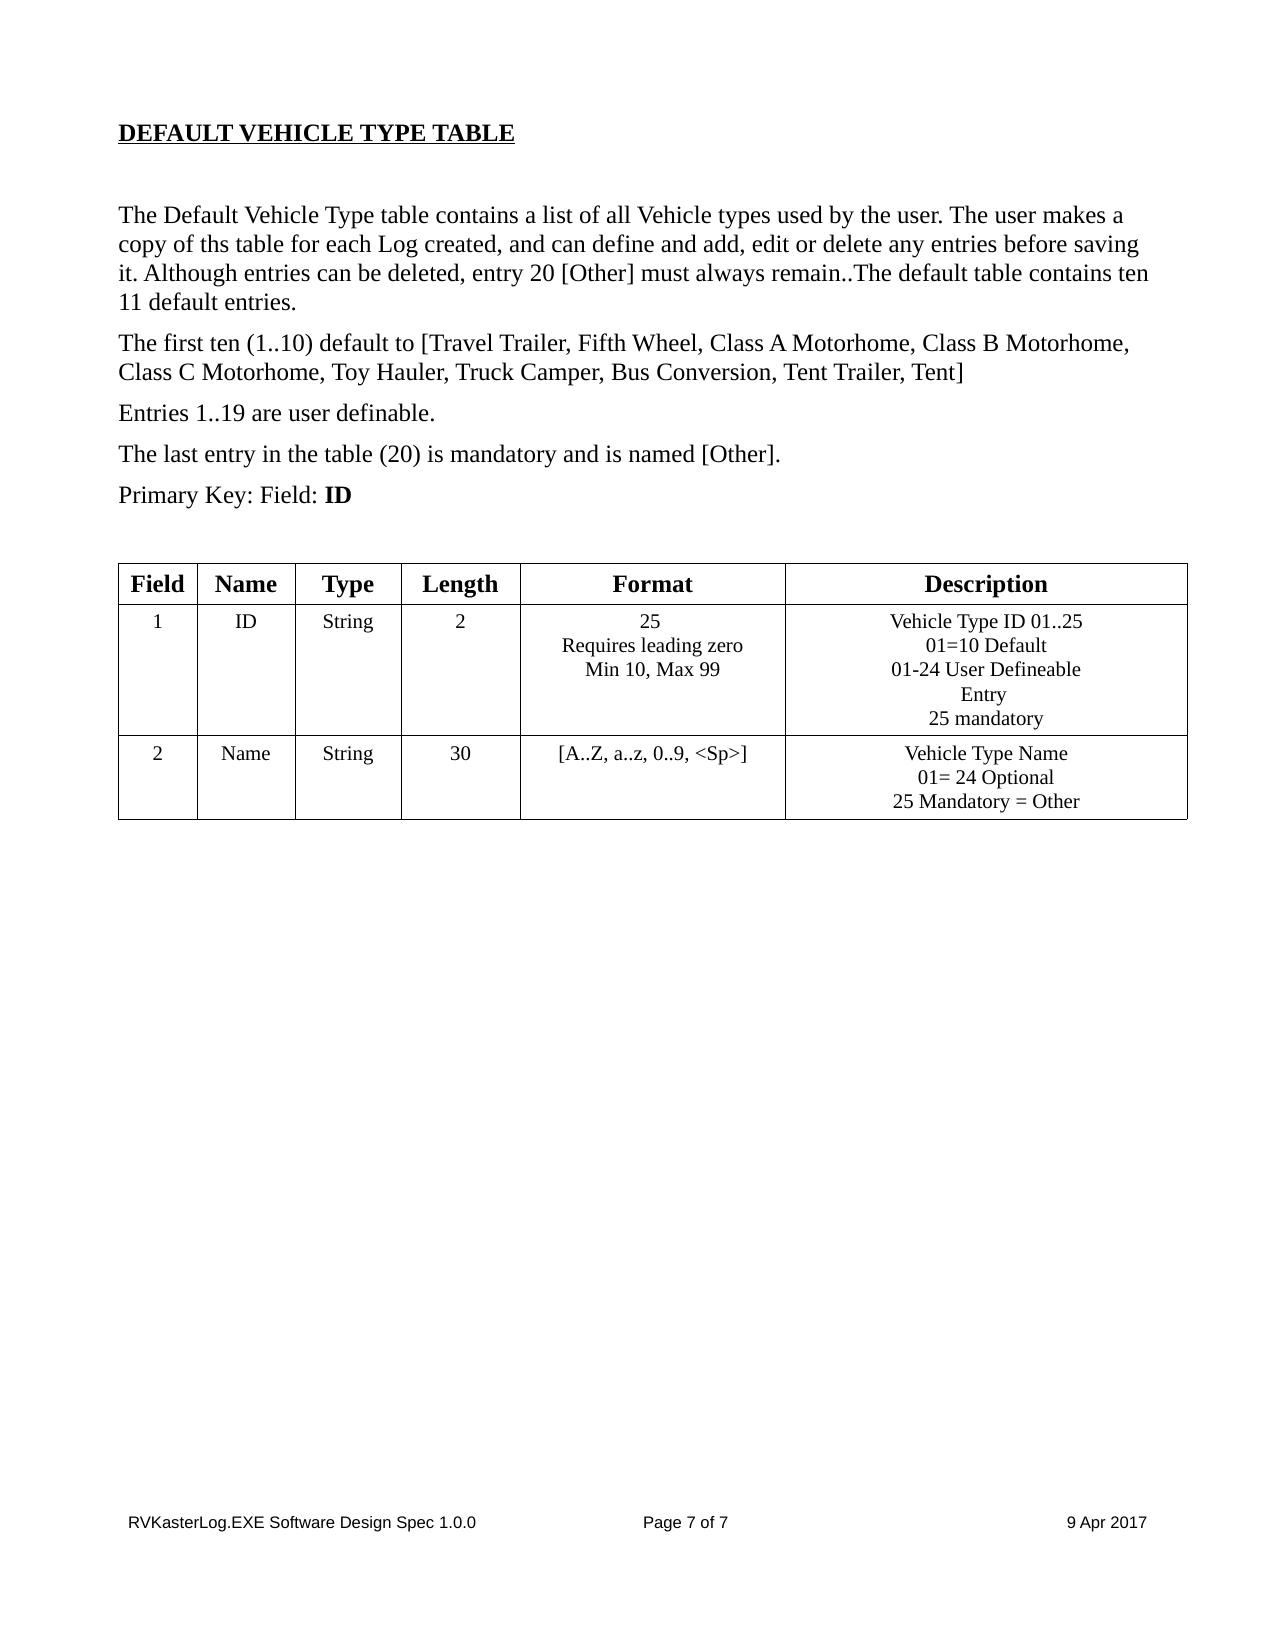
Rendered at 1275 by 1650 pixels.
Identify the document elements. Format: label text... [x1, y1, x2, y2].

table_cell 25 Requires leading zero Min 10, Max 99 [521, 605, 785, 735]
table_header Length [402, 564, 520, 603]
table_header Name [198, 564, 295, 603]
text The last entry in the table (20) is mandatory and is named [Other]. [118, 439, 1157, 468]
text The Default Vehicle Type table contains a list of all Vehicle types used by the user. The user makes a copy of ths table for each Log created, and can define and add, edit or delete any entries before saving it. Although entries can be deleted, entry 20 [Other] must always remain..The default table contains ten 11 default entries. [118, 201, 1157, 316]
table_cell 30 [402, 736, 520, 819]
table_header Type [296, 564, 401, 603]
text The first ten (1..10) default to [Travel Trailer, Fifth Wheel, Class A Motorhome, Class B Motorhome, Class C Motorhome, Toy Hauler, Truck Camper, Bus Conversion, Tent Trailer, Tent] [118, 328, 1157, 386]
table_cell 2 [402, 605, 520, 735]
table_header Description [786, 564, 1187, 603]
table_cell Vehicle Type ID 01..25 01=10 Default 01-24 User Defineable Entry 25 mandatory [786, 605, 1187, 735]
table_cell 1 [119, 605, 197, 735]
table_header Field [119, 564, 197, 603]
table_cell 2 [119, 736, 197, 819]
text Entries 1..19 are user definable. [118, 398, 1157, 427]
table_cell String [296, 605, 401, 735]
table_cell Name [198, 736, 295, 819]
table_cell Vehicle Type Name 01= 24 Optional 25 Mandatory = Other [786, 736, 1187, 819]
table_cell ID [198, 605, 295, 735]
text DEFAULT VEHICLE TYPE TABLE [118, 118, 1157, 147]
table_cell [A..Z, a..z, 0..9, <Sp>] [521, 736, 785, 819]
table_header Format [521, 564, 785, 603]
table_cell String [296, 736, 401, 819]
text Primary Key: Field: ID [118, 481, 1157, 509]
